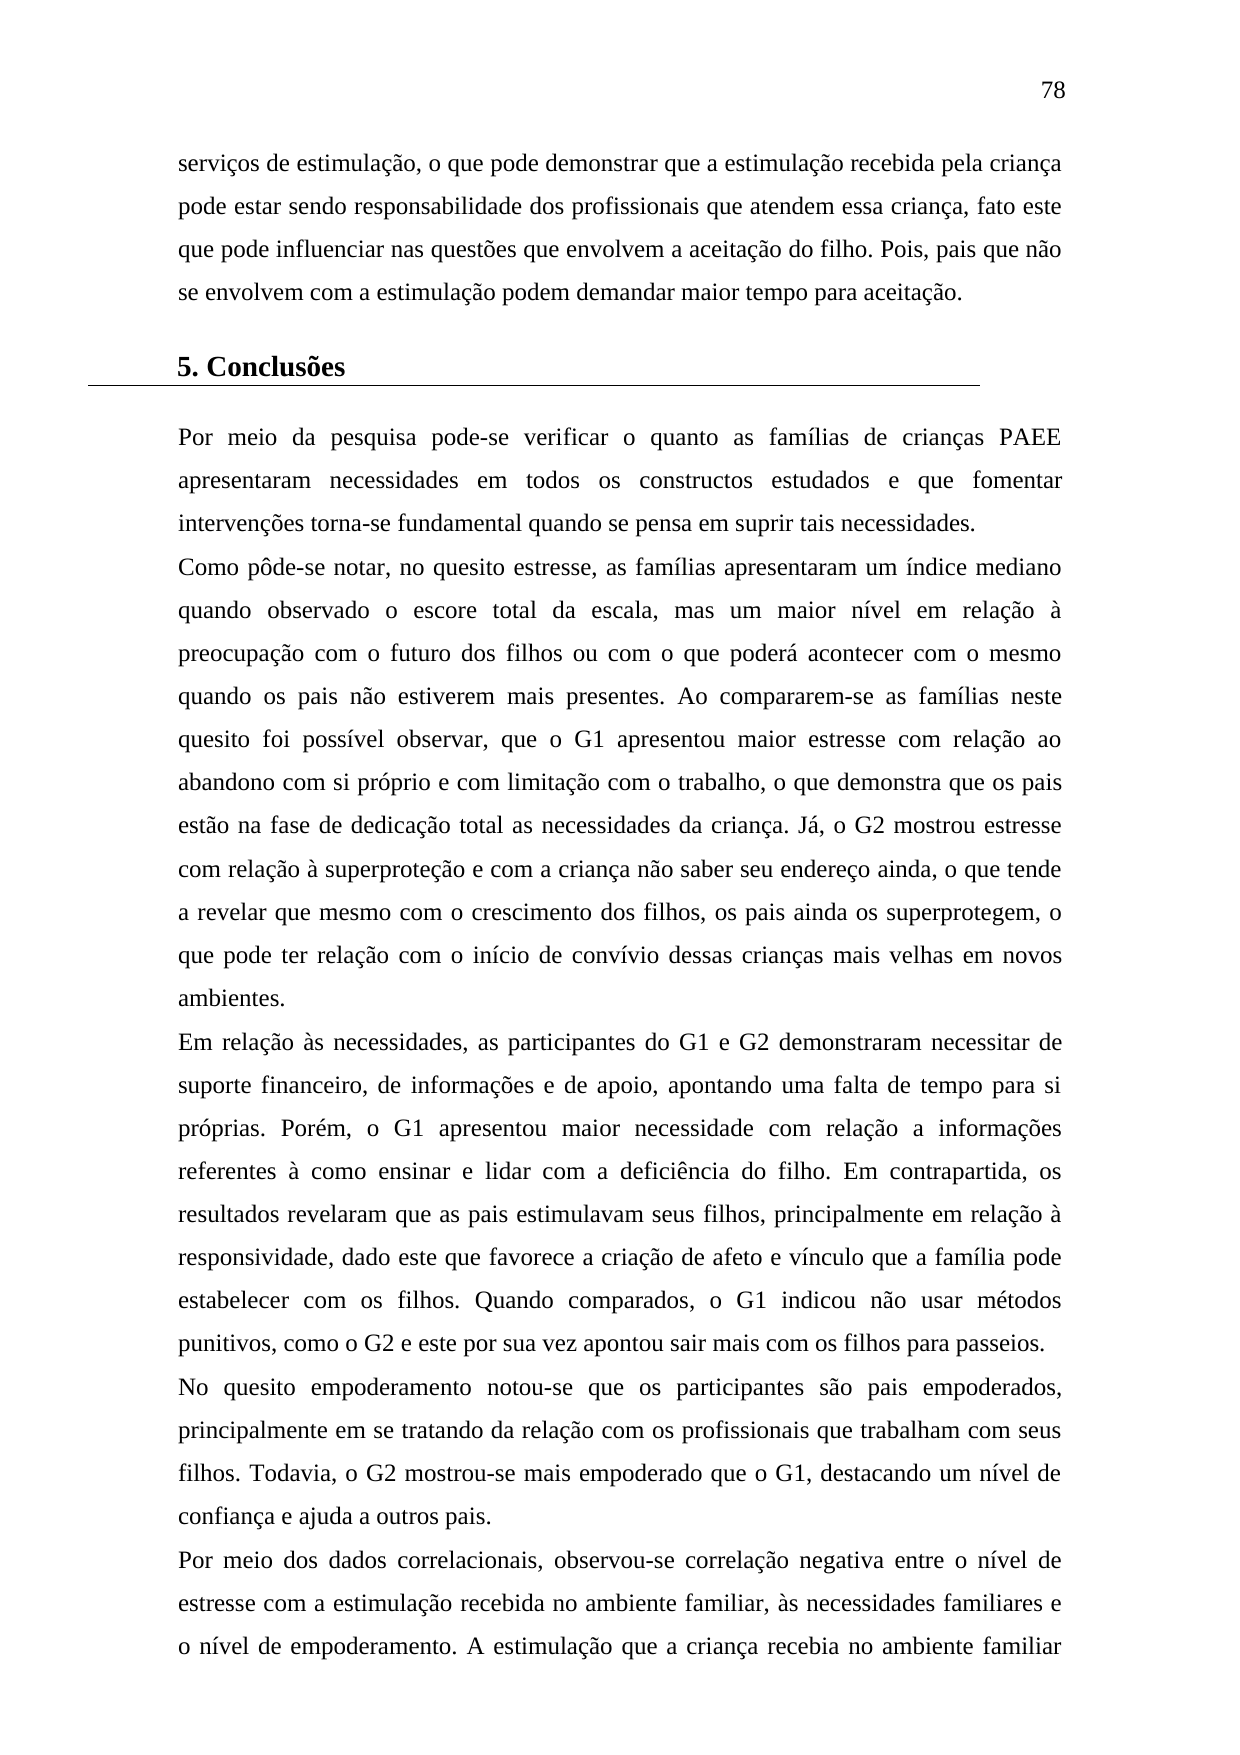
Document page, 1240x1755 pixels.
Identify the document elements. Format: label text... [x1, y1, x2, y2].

text Como pôde-se notar, no quesito estresse, as famílias apresentaram um índice mediano quando observado o escore total da escala, mas um maior nível em relação à preocupação com o futuro dos filhos ou com o que poderá acontecer com o mesmo quando os pais não estiverem mais presentes. Ao compararem-se as famílias neste quesito foi possível observar, que o G1 apresentou maior estresse com relação ao abandono com si próprio e com limitação com o trabalho, o que demonstra que os pais estão na fase de dedicação total as necessidades da criança. Já, o G2 mostrou estresse com relação à superproteção e com a criança não saber seu endereço ainda, o que tende a revelar que mesmo com o crescimento dos filhos, os pais ainda os superprotegem, o que pode ter relação com o início de convívio dessas crianças mais velhas em novos ambientes. [178, 552, 1063, 1012]
subtitle 5. Conclusões [177, 349, 1105, 383]
text Por meio da pesquisa pode-se verificar o quanto as famílias de crianças PAEE apresentaram necessidades em todos os constructos estudados e que fomentar intervenções torna-se fundamental quando se pensa em suprir tais necessidades. [178, 422, 1063, 537]
text serviços de estimulação, o que pode demonstrar que a estimulação recebida pela criança pode estar sendo responsabilidade dos profissionais que atendem essa criança, fato este que pode influenciar nas questões que envolvem a aceitação do filho. Pois, pais que não se envolvem com a estimulação podem demandar maior tempo para aceitação. [178, 148, 1063, 306]
text Em relação às necessidades, as participantes do G1 e G2 demonstraram necessitar de suporte financeiro, de informações e de apoio, apontando uma falta de tempo para si próprias. Porém, o G1 apresentou maior necessidade com relação a informações referentes à como ensinar e lidar com a deficiência do filho. Em contrapartida, os resultados revelaram que as pais estimulavam seus filhos, principalmente em relação à responsividade, dado este que favorece a criação de afeto e vínculo que a família pode estabelecer com os filhos. Quando comparados, o G1 indicou não usar métodos punitivos, como o G2 e este por sua vez apontou sair mais com os filhos para passeios. [178, 1027, 1063, 1357]
text Por meio dos dados correlacionais, observou-se correlação negativa entre o nível de estresse com a estimulação recebida no ambiente familiar, às necessidades familiares e o nível de empoderamento. A estimulação que a criança recebia no ambiente familiar [178, 1545, 1063, 1660]
text No quesito empoderamento notou-se que os participantes são pais empoderados, principalmente em se tratando da relação com os profissionais que trabalham com seus filhos. Todavia, o G2 mostrou-se mais empoderado que o G1, destacando um nível de confiança e ajuda a outros pais. [178, 1372, 1063, 1530]
